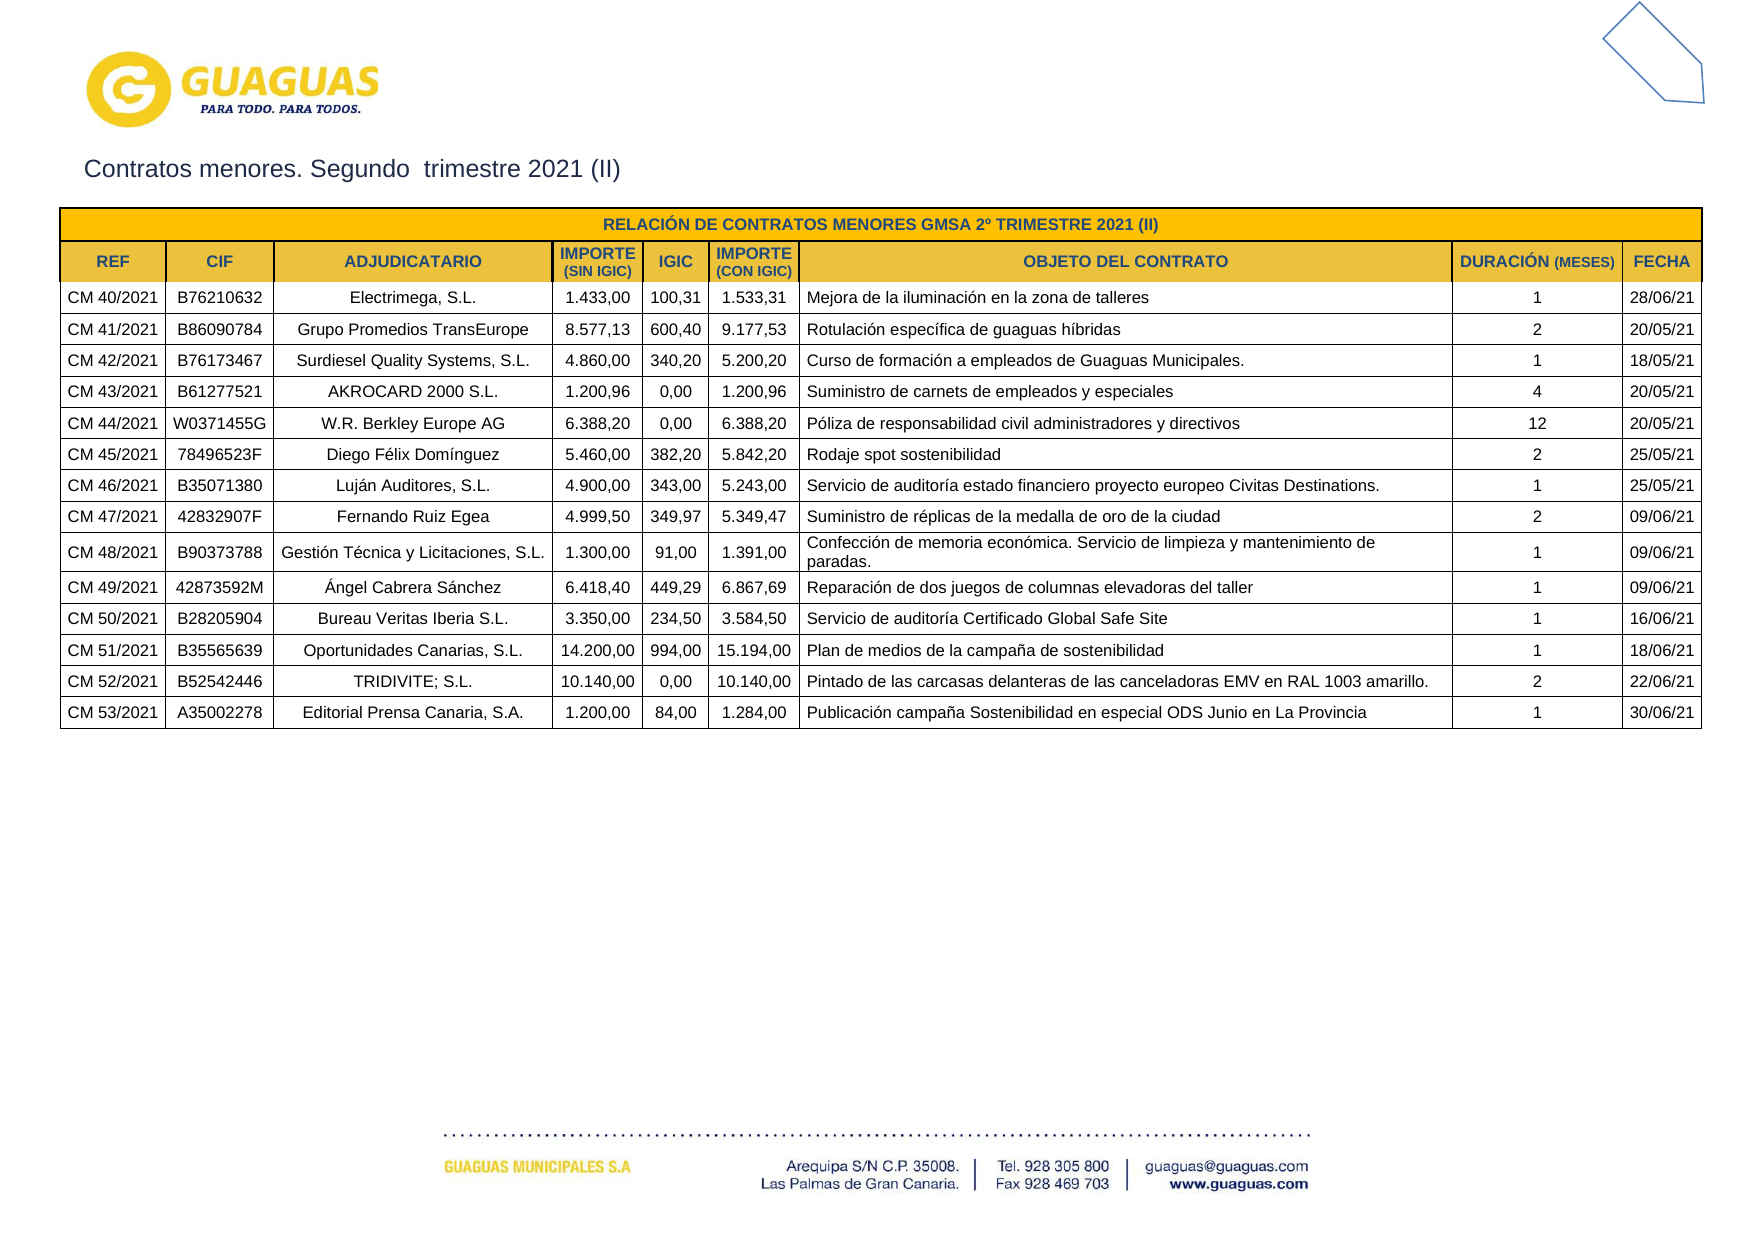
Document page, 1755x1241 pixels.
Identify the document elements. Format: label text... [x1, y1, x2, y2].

picture [443, 1134, 1311, 1194]
table_cell 10.140,00 [709, 666, 799, 696]
table_cell B86090784 [166, 314, 273, 344]
table_cell 4.999,50 [553, 502, 642, 532]
table_cell 3.584,50 [709, 604, 799, 634]
table_cell Ángel Cabrera Sánchez [274, 572, 552, 602]
table_cell 09/06/21 [1623, 533, 1701, 571]
table_cell Pintado de las carcasas delanteras de las canceladoras EMV en RAL 1003 amarillo. [800, 666, 1452, 696]
table_cell 2 [1453, 439, 1622, 469]
table_cell 09/06/21 [1623, 572, 1701, 602]
table_cell CM 46/2021 [61, 470, 165, 501]
table_cell 20/05/21 [1623, 314, 1701, 344]
table_cell 349,97 [643, 502, 708, 532]
table_cell Servicio de auditoría estado financiero proyecto europeo Civitas Destinations. [800, 470, 1452, 501]
table_cell Suministro de carnets de empleados y especiales [800, 377, 1452, 407]
table_cell Fernando Ruiz Egea [274, 502, 552, 532]
table_cell B35565639 [166, 635, 273, 665]
table_cell 4.900,00 [553, 470, 642, 501]
table_cell 1.200,96 [709, 377, 799, 407]
table_cell B90373788 [166, 533, 273, 571]
table_cell Luján Auditores, S.L. [274, 470, 552, 501]
table_cell CM 48/2021 [61, 533, 165, 571]
table_cell 91,00 [643, 533, 708, 571]
table_cell CM 44/2021 [61, 408, 165, 438]
table_cell 10.140,00 [553, 666, 642, 696]
table_cell 18/05/21 [1623, 345, 1701, 376]
table_cell 5.842,20 [709, 439, 799, 469]
table_cell 340,20 [643, 345, 708, 376]
table_cell 0,00 [643, 377, 708, 407]
table_cell 6.867,69 [709, 572, 799, 602]
table_cell B28205904 [166, 604, 273, 634]
table_cell CM 42/2021 [61, 345, 165, 376]
table_cell 18/06/21 [1623, 635, 1701, 665]
table_cell 2 [1453, 314, 1622, 344]
table_cell IMPORTE (SIN IGIC) [554, 242, 642, 282]
table_cell Póliza de responsabilidad civil administradores y directivos [800, 408, 1452, 438]
table_cell 15.194,00 [709, 635, 799, 665]
table_cell 1 [1453, 697, 1622, 727]
table_cell 382,20 [643, 439, 708, 469]
table_cell CM 52/2021 [61, 666, 165, 696]
table_cell B35071380 [166, 470, 273, 501]
table_cell 78496523F [166, 439, 273, 469]
table_header RELACIÓN DE CONTRATOS MENORES GMSA 2º TRIMESTRE 2021 (II) [61, 209, 1701, 240]
table_cell 84,00 [643, 697, 708, 727]
table_cell 3.350,00 [553, 604, 642, 634]
table_cell B61277521 [166, 377, 273, 407]
table_cell 6.418,40 [553, 572, 642, 602]
table_cell CM 40/2021 [61, 282, 165, 313]
table_cell W.R. Berkley Europe AG [274, 408, 552, 438]
table_cell 1 [1453, 635, 1622, 665]
table_cell Confección de memoria económica. Servicio de limpieza y mantenimiento de paradas. [800, 533, 1452, 571]
table_cell CM 47/2021 [61, 502, 165, 532]
table_cell Rodaje spot sostenibilidad [800, 439, 1452, 469]
table_cell 6.388,20 [709, 408, 799, 438]
table_cell 1.284,00 [709, 697, 799, 727]
table_cell FECHA [1623, 242, 1701, 282]
table_cell Editorial Prensa Canaria, S.A. [274, 697, 552, 727]
table_cell CM 49/2021 [61, 572, 165, 602]
table_cell AKROCARD 2000 S.L. [274, 377, 552, 407]
table_cell Bureau Veritas Iberia S.L. [274, 604, 552, 634]
table_cell 1.391,00 [709, 533, 799, 571]
table_cell 20/05/21 [1623, 408, 1701, 438]
table_cell A35002278 [166, 697, 273, 727]
table_cell 1 [1453, 533, 1622, 571]
table_cell B52542446 [166, 666, 273, 696]
table_cell 5.243,00 [709, 470, 799, 501]
table_cell 449,29 [643, 572, 708, 602]
table_cell Plan de medios de la campaña de sostenibilidad [800, 635, 1452, 665]
text Contratos menores. Segundo trimestre 2021 (II) [84, 154, 1694, 183]
table_cell 14.200,00 [553, 635, 642, 665]
table_cell 2 [1453, 666, 1622, 696]
table_cell 234,50 [643, 604, 708, 634]
table_cell ADJUDICATARIO [275, 242, 551, 282]
table_cell 1.300,00 [553, 533, 642, 571]
table_cell CM 45/2021 [61, 439, 165, 469]
table_cell TRIDIVITE; S.L. [274, 666, 552, 696]
table_cell 600,40 [643, 314, 708, 344]
table_cell 100,31 [643, 282, 708, 313]
table_cell W0371455G [166, 408, 273, 438]
table_cell 1.200,96 [553, 377, 642, 407]
table_cell Electrimega, S.L. [274, 282, 552, 313]
table_cell REF [61, 242, 165, 282]
table_cell 4.860,00 [553, 345, 642, 376]
table_cell Curso de formación a empleados de Guaguas Municipales. [800, 345, 1452, 376]
table_cell 42873592M [166, 572, 273, 602]
table_cell 42832907F [166, 502, 273, 532]
table_cell 343,00 [643, 470, 708, 501]
table_cell Rotulación específica de guaguas híbridas [800, 314, 1452, 344]
table_cell 5.200,20 [709, 345, 799, 376]
table_cell 1 [1453, 572, 1622, 602]
table_cell B76210632 [166, 282, 273, 313]
table_cell Reparación de dos juegos de columnas elevadoras del taller [800, 572, 1452, 602]
table_cell 20/05/21 [1623, 377, 1701, 407]
table_cell 25/05/21 [1623, 439, 1701, 469]
table_cell CM 43/2021 [61, 377, 165, 407]
table_cell 30/06/21 [1623, 697, 1701, 727]
table_cell 1.200,00 [553, 697, 642, 727]
table_cell 4 [1453, 377, 1622, 407]
table_cell IGIC [644, 242, 708, 282]
picture [86, 51, 378, 128]
table_cell Servicio de auditoría Certificado Global Safe Site [800, 604, 1452, 634]
table_cell CIF [167, 242, 273, 282]
table_cell 6.388,20 [553, 408, 642, 438]
table_cell 25/05/21 [1623, 470, 1701, 501]
table_cell Gestión Técnica y Licitaciones, S.L. [274, 533, 552, 571]
table_cell 1 [1453, 470, 1622, 501]
table_cell 994,00 [643, 635, 708, 665]
table_cell OBJETO DEL CONTRATO [800, 242, 1451, 282]
table_cell Suministro de réplicas de la medalla de oro de la ciudad [800, 502, 1452, 532]
table_cell 12 [1453, 408, 1622, 438]
table_cell 9.177,53 [709, 314, 799, 344]
table_cell Surdiesel Quality Systems, S.L. [274, 345, 552, 376]
table_cell 28/06/21 [1623, 282, 1701, 313]
table_cell DURACIÓN (MESES) [1453, 242, 1622, 282]
table_cell Grupo Promedios TransEurope [274, 314, 552, 344]
table_cell IMPORTE (CON IGIC) [710, 242, 798, 282]
table_cell 8.577,13 [553, 314, 642, 344]
table_cell 22/06/21 [1623, 666, 1701, 696]
table_cell 09/06/21 [1623, 502, 1701, 532]
table_cell 1 [1453, 604, 1622, 634]
table_cell 5.460,00 [553, 439, 642, 469]
table_cell 1.533,31 [709, 282, 799, 313]
table_cell 1 [1453, 282, 1622, 313]
table_cell CM 41/2021 [61, 314, 165, 344]
table_cell 1 [1453, 345, 1622, 376]
table_cell Publicación campaña Sostenibilidad en especial ODS Junio en La Provincia [800, 697, 1452, 727]
table_cell CM 50/2021 [61, 604, 165, 634]
table_cell Diego Félix Domínguez [274, 439, 552, 469]
table_cell CM 53/2021 [61, 697, 165, 727]
table_cell Mejora de la iluminación en la zona de talleres [800, 282, 1452, 313]
table_cell CM 51/2021 [61, 635, 165, 665]
table_cell 0,00 [643, 666, 708, 696]
table_cell 1.433,00 [553, 282, 642, 313]
table_cell 5.349,47 [709, 502, 799, 532]
table_cell B76173467 [166, 345, 273, 376]
table_cell Oportunidades Canarias, S.L. [274, 635, 552, 665]
table_cell 2 [1453, 502, 1622, 532]
table_cell 0,00 [643, 408, 708, 438]
table_cell 16/06/21 [1623, 604, 1701, 634]
